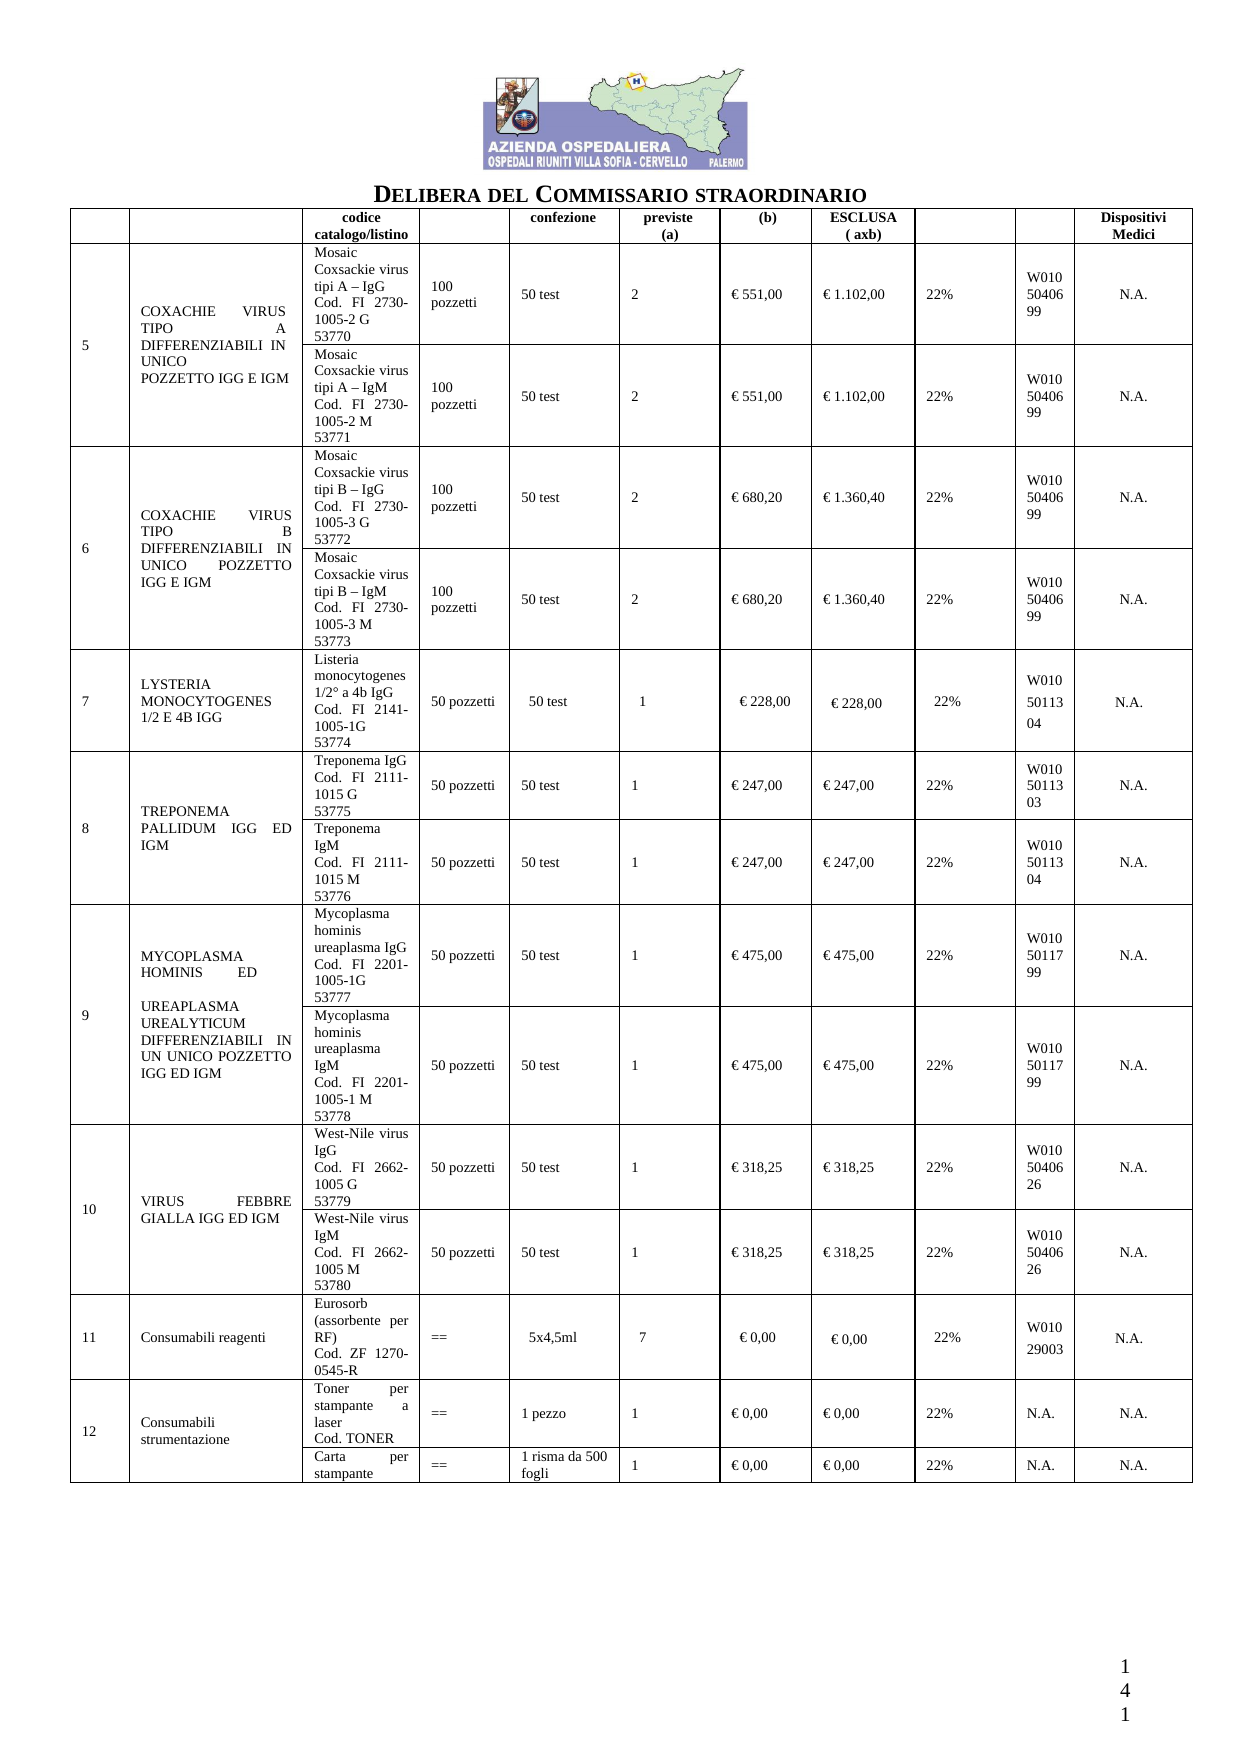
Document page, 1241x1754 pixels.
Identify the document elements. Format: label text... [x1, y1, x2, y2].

table_cell 1 [620, 1448, 719, 1482]
table_cell 50 test [510, 752, 619, 819]
table_cell 22% [916, 1125, 1015, 1209]
table_cell € 0,00 [721, 1295, 811, 1379]
table_cell Treponema IgG Cod. FI 2111-1015 G 53775 [303, 752, 419, 819]
table_cell Mosaic Coxsackie virus tipi B – IgM Cod. FI 2730-1005-3 M 53773 [303, 549, 419, 649]
table_cell [420, 209, 509, 243]
table_cell N.A. [1075, 1007, 1192, 1124]
table_cell W0105040699 [1016, 447, 1074, 548]
table_cell N.A. [1075, 244, 1192, 344]
table_cell € 551,00 [721, 345, 811, 446]
table_cell Mosaic Coxsackie virus tipi B – IgG Cod. FI 2730-1005-3 G 53772 [303, 447, 419, 548]
table_cell 1 [620, 752, 719, 819]
table_cell Carta per stampante [303, 1448, 419, 1482]
table_cell 22% [916, 650, 1015, 751]
table_cell (b) [721, 209, 811, 243]
table_cell 50 test [510, 905, 619, 1006]
table_cell confezione [510, 209, 619, 243]
table_cell 50 pozzetti [420, 820, 509, 904]
table_cell 100 pozzetti [420, 447, 509, 548]
table_cell € 247,00 [812, 752, 914, 819]
table_cell € 1.360,40 [812, 447, 914, 548]
table_cell € 318,25 [812, 1210, 914, 1294]
table_cell 1 [620, 1380, 719, 1447]
table_cell Consumabili reagenti [130, 1295, 302, 1379]
table_cell [1016, 209, 1074, 243]
table_cell N.A. [1075, 549, 1192, 649]
table_cell € 0,00 [812, 1295, 914, 1379]
table_cell N.A. [1075, 1380, 1192, 1447]
table_cell € 228,00 [721, 650, 811, 751]
table_cell previste (a) [620, 209, 719, 243]
table_cell 50 test [510, 820, 619, 904]
table_cell 1 [620, 1210, 719, 1294]
table_cell == [420, 1380, 509, 1447]
table_cell MYCOPLASMA HOMINIS ED UREAPLASMA UREALYTICUM DIFFERENZIABILI IN UN UNICO POZZETTO IGG ED IGM [130, 905, 302, 1124]
table_cell W0105011799 [1016, 905, 1074, 1006]
table_cell == [420, 1448, 509, 1482]
table_cell ESCLUSA ( axb) [812, 209, 914, 243]
table_cell 1 [620, 820, 719, 904]
table_cell [71, 209, 129, 243]
table_cell 22% [916, 905, 1015, 1006]
table_cell W0105040699 [1016, 244, 1074, 344]
table_cell 7 [620, 1295, 719, 1379]
table_cell [916, 209, 1015, 243]
table_cell 22% [916, 447, 1015, 548]
table_cell € 475,00 [812, 905, 914, 1006]
table_cell codice catalogo/listino [303, 209, 419, 243]
table_cell 100 pozzetti [420, 549, 509, 649]
table_cell 50 test [510, 447, 619, 548]
table_cell € 318,25 [812, 1125, 914, 1209]
table_cell 2 [620, 345, 719, 446]
table_cell Dispositivi Medici [1075, 209, 1192, 243]
table_cell 22% [916, 345, 1015, 446]
table_cell 22% [916, 1295, 1015, 1379]
table_cell N.A. [1016, 1448, 1074, 1482]
table_cell € 318,25 [721, 1125, 811, 1209]
table_cell W0105011304 [1016, 820, 1074, 904]
table_cell € 680,20 [721, 549, 811, 649]
table_cell 50 test [510, 1125, 619, 1209]
table_cell W0105040626 [1016, 1210, 1074, 1294]
table_cell 8 [71, 752, 129, 904]
table_cell 1 risma da 500 fogli [510, 1448, 619, 1482]
table_cell N.A. [1016, 1380, 1074, 1447]
table_cell 50 pozzetti [420, 1007, 509, 1124]
table_cell 50 test [510, 1210, 619, 1294]
table_cell TREPONEMA PALLIDUM IGG ED IGM [130, 752, 302, 904]
table_cell 50 test [510, 650, 619, 751]
table_cell € 0,00 [812, 1448, 914, 1482]
table_cell 2 [620, 447, 719, 548]
table_cell N.A. [1075, 752, 1192, 819]
table_cell West-Nile virus IgM Cod. FI 2662-1005 M 53780 [303, 1210, 419, 1294]
table_cell 11 [71, 1295, 129, 1379]
table_cell Eurosorb (assorbente per RF) Cod. ZF 1270-0545-R [303, 1295, 419, 1379]
table_cell [130, 209, 302, 243]
table_cell N.A. [1075, 1448, 1192, 1482]
table_cell 1 pezzo [510, 1380, 619, 1447]
table_cell COXACHIE VIRUS TIPO A DIFFERENZIABILI IN UNICO POZZETTO IGG E IGM [130, 244, 302, 446]
table_cell W0105040626 [1016, 1125, 1074, 1209]
table_cell € 475,00 [812, 1007, 914, 1124]
table_cell 22% [916, 752, 1015, 819]
table_cell Mycoplasma hominis ureaplasma IgM Cod. FI 2201-1005-1 M 53778 [303, 1007, 419, 1124]
table_cell 50 pozzetti [420, 752, 509, 819]
table_cell 22% [916, 244, 1015, 344]
table_cell West-Nile virus IgG Cod. FI 2662-1005 G 53779 [303, 1125, 419, 1209]
table_cell 9 [71, 905, 129, 1124]
table_cell 5x4,5ml [510, 1295, 619, 1379]
table_cell 1 [620, 650, 719, 751]
table_cell 50 pozzetti [420, 650, 509, 751]
table_cell € 247,00 [812, 820, 914, 904]
table_cell € 551,00 [721, 244, 811, 344]
table_cell == [420, 1295, 509, 1379]
table_cell € 1.360,40 [812, 549, 914, 649]
table_cell Mosaic Coxsackie virus tipi A – IgG Cod. FI 2730-1005-2 G 53770 [303, 244, 419, 344]
table_cell VIRUS FEBBRE GIALLA IGG ED IGM [130, 1125, 302, 1294]
table_cell 50 pozzetti [420, 905, 509, 1006]
table_cell N.A. [1075, 1210, 1192, 1294]
table_cell € 318,25 [721, 1210, 811, 1294]
table_cell 50 pozzetti [420, 1125, 509, 1209]
table_cell 50 test [510, 549, 619, 649]
table_cell € 1.102,00 [812, 345, 914, 446]
table_cell 50 test [510, 1007, 619, 1124]
table_cell € 0,00 [812, 1380, 914, 1447]
table_cell 22% [916, 1007, 1015, 1124]
table_cell N.A. [1075, 650, 1192, 751]
table_cell € 247,00 [721, 820, 811, 904]
table_cell W0105040699 [1016, 345, 1074, 446]
table_cell COXACHIE VIRUS TIPO B DIFFERENZIABILI IN UNICO POZZETTO IGG E IGM [130, 447, 302, 649]
table_cell W0105011799 [1016, 1007, 1074, 1124]
table_cell W0105040699 [1016, 549, 1074, 649]
table_cell W01029003 [1016, 1295, 1074, 1379]
table_cell € 475,00 [721, 1007, 811, 1124]
table_cell N.A. [1075, 820, 1192, 904]
table_cell 1 [620, 1125, 719, 1209]
table_cell 100 pozzetti [420, 244, 509, 344]
table_cell W0105011303 [1016, 752, 1074, 819]
table_cell 22% [916, 1210, 1015, 1294]
table_cell W0105011304 [1016, 650, 1074, 751]
table_cell 50 pozzetti [420, 1210, 509, 1294]
table_cell 22% [916, 549, 1015, 649]
table_cell 22% [916, 1380, 1015, 1447]
table_cell € 247,00 [721, 752, 811, 819]
table_cell € 0,00 [721, 1448, 811, 1482]
table_cell Toner per stampante a laser Cod. TONER [303, 1380, 419, 1447]
table_cell 50 test [510, 244, 619, 344]
table_cell 6 [71, 447, 129, 649]
table_cell N.A. [1075, 1295, 1192, 1379]
table_cell LYSTERIA MONOCYTOGENES 1/2 E 4B IGG [130, 650, 302, 751]
table_cell Listeria monocytogenes 1/2° a 4b IgG Cod. FI 2141-1005-1G 53774 [303, 650, 419, 751]
table_cell Mosaic Coxsackie virus tipi A – IgM Cod. FI 2730-1005-2 M 53771 [303, 345, 419, 446]
table_cell 22% [916, 820, 1015, 904]
table_cell € 1.102,00 [812, 244, 914, 344]
table_cell € 680,20 [721, 447, 811, 548]
table_cell € 228,00 [812, 650, 914, 751]
table_cell N.A. [1075, 345, 1192, 446]
table_cell 100 pozzetti [420, 345, 509, 446]
table_cell 1 [620, 905, 719, 1006]
table_cell 10 [71, 1125, 129, 1294]
table_cell 12 [71, 1380, 129, 1482]
table_cell Treponema IgM Cod. FI 2111-1015 M 53776 [303, 820, 419, 904]
table_cell € 475,00 [721, 905, 811, 1006]
table_cell 2 [620, 549, 719, 649]
table_cell Mycoplasma hominis ureaplasma IgG Cod. FI 2201-1005-1G 53777 [303, 905, 419, 1006]
table_cell 7 [71, 650, 129, 751]
table_cell 5 [71, 244, 129, 446]
table_cell € 0,00 [721, 1380, 811, 1447]
table_cell Consumabili strumentazione [130, 1380, 302, 1482]
table_cell N.A. [1075, 1125, 1192, 1209]
table_cell 22% [916, 1448, 1015, 1482]
table_cell N.A. [1075, 905, 1192, 1006]
table_cell 50 test [510, 345, 619, 446]
table_cell N.A. [1075, 447, 1192, 548]
table_cell 1 [620, 1007, 719, 1124]
table_cell 2 [620, 244, 719, 344]
